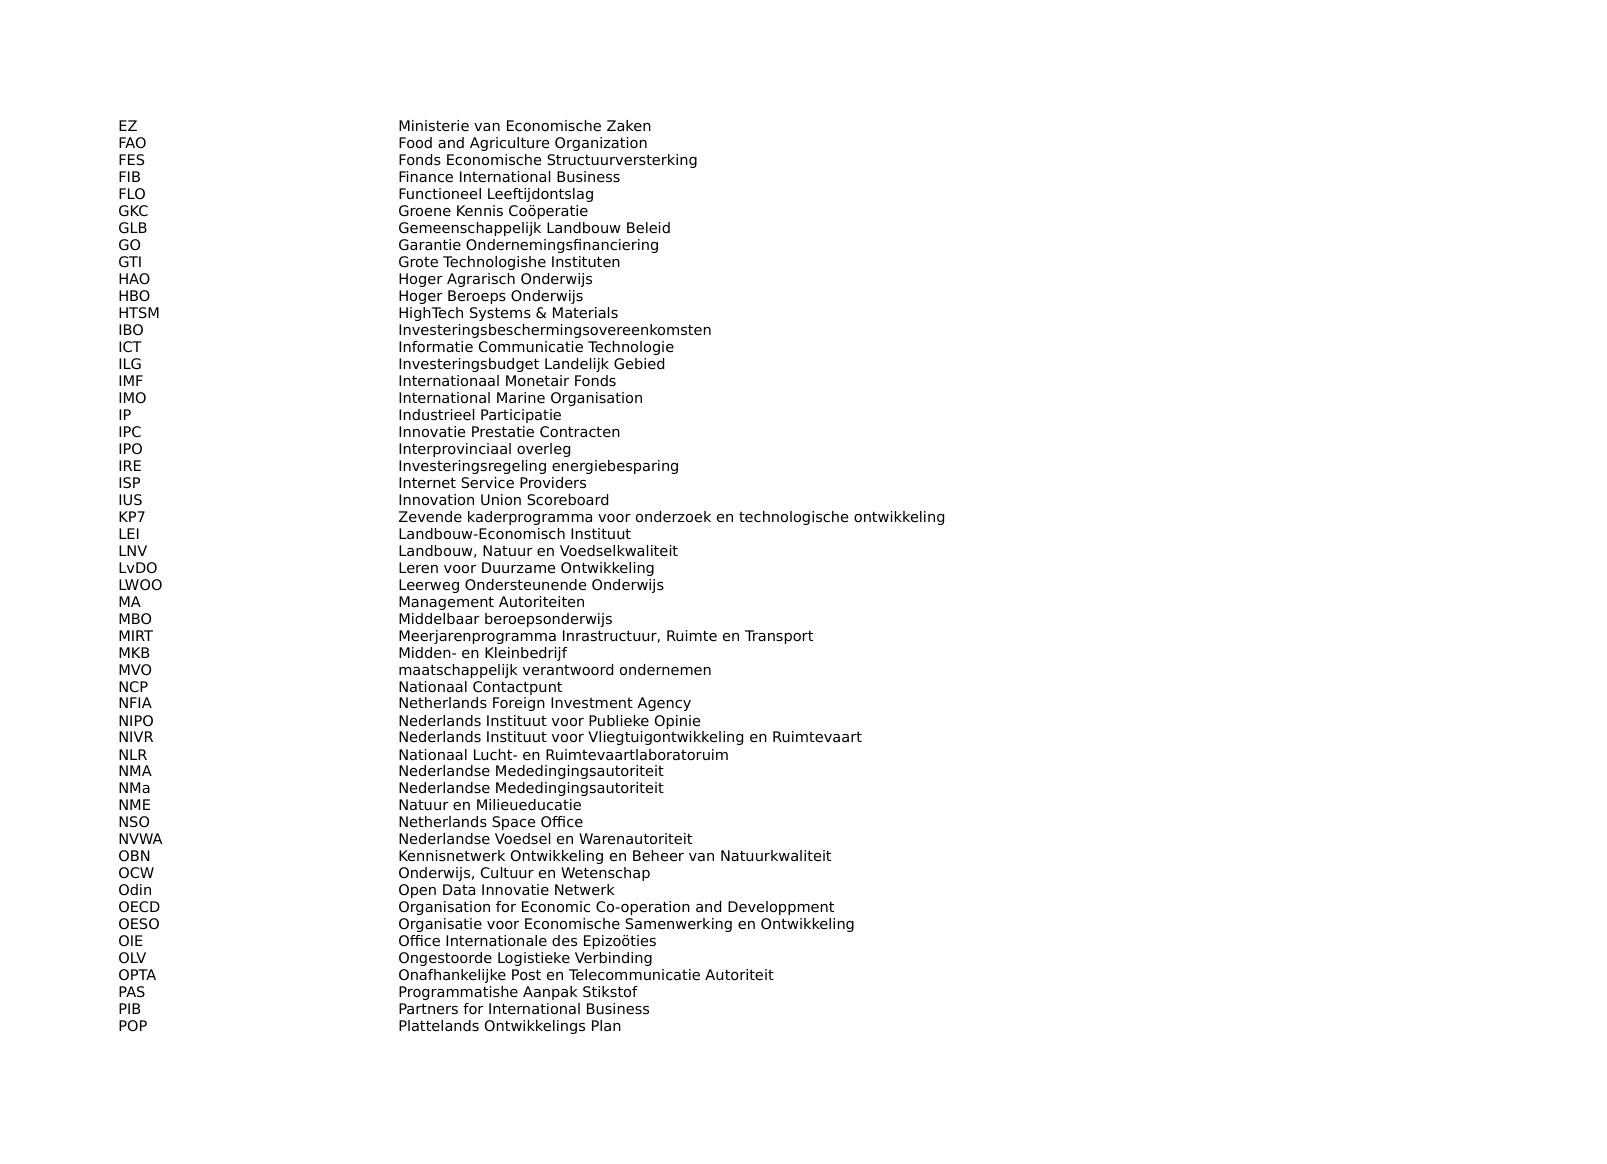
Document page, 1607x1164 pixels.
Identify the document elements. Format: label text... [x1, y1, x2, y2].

table_cell NLR [118, 746, 392, 763]
table_cell Landbouw-Economisch Instituut [392, 526, 1488, 543]
table_cell Garantie Ondernemingsfinanciering [392, 237, 1488, 254]
table_cell IP [118, 407, 392, 424]
table_cell Investeringsregeling energiebesparing [392, 458, 1488, 475]
table_cell NME [118, 797, 392, 814]
table_cell Ongestoorde Logistieke Verbinding [392, 950, 1488, 967]
table_cell LNV [118, 543, 392, 559]
table_cell Plattelands Ontwikkelings Plan [392, 1018, 1488, 1035]
table_cell NFIA [118, 695, 392, 712]
table_cell Nederlandse Mededingingsautoriteit [392, 780, 1488, 797]
table_cell Groene Kennis Coöperatie [392, 203, 1488, 220]
table_cell IUS [118, 492, 392, 509]
table_cell MVO [118, 661, 392, 678]
table_cell ILG [118, 356, 392, 373]
table_cell IBO [118, 322, 392, 339]
table_cell HAO [118, 271, 392, 288]
table_cell Onafhankelijke Post en Telecommunicatie Autoriteit [392, 967, 1488, 984]
table_cell OBN [118, 848, 392, 865]
table_cell IRE [118, 458, 392, 475]
table_cell Nederlandse Mededingingsautoriteit [392, 763, 1488, 780]
table_cell MKB [118, 645, 392, 661]
table_cell Programmatishe Aanpak Stikstof [392, 984, 1488, 1001]
table_cell Nederlands Instituut voor Vliegtuigontwikkeling en Ruimtevaart [392, 729, 1488, 746]
table_cell Hoger Beroeps Onderwijs [392, 288, 1488, 305]
table_cell NCP [118, 679, 392, 695]
table_cell OLV [118, 950, 392, 967]
table_cell Nationaal Contactpunt [392, 679, 1488, 695]
table_cell GO [118, 237, 392, 254]
table_cell Midden- en Kleinbedrijf [392, 645, 1488, 661]
table_cell KP7 [118, 509, 392, 526]
table_cell Interprovinciaal overleg [392, 441, 1488, 458]
table_cell Grote Technologishe Instituten [392, 254, 1488, 271]
table_cell Odin [118, 882, 392, 899]
table_cell Innovation Union Scoreboard [392, 492, 1488, 509]
table_cell GKC [118, 203, 392, 220]
table_cell Organisation for Economic Co-operation and Developpment [392, 899, 1488, 916]
table_cell Nederlandse Voedsel en Warenautoriteit [392, 831, 1488, 848]
table_cell Leerweg Ondersteunende Onderwijs [392, 577, 1488, 593]
table_cell GLB [118, 220, 392, 237]
table_cell Internationaal Monetair Fonds [392, 373, 1488, 390]
table_cell International Marine Organisation [392, 390, 1488, 407]
table_cell FES [118, 152, 392, 169]
table_cell PIB [118, 1001, 392, 1018]
table_cell Informatie Communicatie Technologie [392, 339, 1488, 356]
table_cell Fonds Economische Structuurversterking [392, 152, 1488, 169]
table_cell Zevende kaderprogramma voor onderzoek en technologische ontwikkeling [392, 509, 1488, 526]
table_cell Landbouw, Natuur en Voedselkwaliteit [392, 543, 1488, 559]
table_cell GTI [118, 254, 392, 271]
table_cell EZ [118, 118, 392, 135]
table_cell IMO [118, 390, 392, 407]
table_cell Kennisnetwerk Ontwikkeling en Beheer van Natuurkwaliteit [392, 848, 1488, 865]
table_cell Food and Agriculture Organization [392, 135, 1488, 152]
table_cell MA [118, 594, 392, 611]
table_cell Gemeenschappelijk Landbouw Beleid [392, 220, 1488, 237]
table_cell PAS [118, 984, 392, 1001]
table_cell LWOO [118, 577, 392, 593]
table_cell Investeringsbeschermingsovereenkomsten [392, 322, 1488, 339]
table_cell Ministerie van Economische Zaken [392, 118, 1488, 135]
table_cell POP [118, 1018, 392, 1035]
table_cell IPC [118, 424, 392, 441]
table_cell OESO [118, 916, 392, 933]
table_cell NIPO [118, 713, 392, 729]
table_cell Investeringsbudget Landelijk Gebied [392, 356, 1488, 373]
table_cell ICT [118, 339, 392, 356]
table_cell HTSM [118, 305, 392, 322]
table_cell HBO [118, 288, 392, 305]
table_cell FIB [118, 169, 392, 186]
table_cell Netherlands Space Office [392, 814, 1488, 831]
table_cell Natuur en Milieueducatie [392, 797, 1488, 814]
table_cell NMa [118, 780, 392, 797]
table_cell OIE [118, 933, 392, 950]
table_cell Leren voor Duurzame Ontwikkeling [392, 560, 1488, 577]
table_cell MBO [118, 611, 392, 627]
table_cell FAO [118, 135, 392, 152]
table_cell OCW [118, 865, 392, 882]
table_cell OPTA [118, 967, 392, 984]
table_cell IPO [118, 441, 392, 458]
table_cell LEI [118, 526, 392, 543]
table_cell Office Internationale des Epizoöties [392, 933, 1488, 950]
table_cell Nationaal Lucht- en Ruimtevaartlaboratoruim [392, 746, 1488, 763]
table_cell Middelbaar beroepsonderwijs [392, 611, 1488, 627]
table_cell Partners for International Business [392, 1001, 1488, 1018]
table_cell Nederlands Instituut voor Publieke Opinie [392, 713, 1488, 729]
table_cell Onderwijs, Cultuur en Wetenschap [392, 865, 1488, 882]
table_cell MIRT [118, 628, 392, 644]
table_cell NIVR [118, 729, 392, 746]
table_cell NSO [118, 814, 392, 831]
table_cell NVWA [118, 831, 392, 848]
table_cell Functioneel Leeftijdontslag [392, 186, 1488, 203]
table_cell Organisatie voor Economische Samenwerking en Ontwikkeling [392, 916, 1488, 933]
table_cell HighTech Systems & Materials [392, 305, 1488, 322]
table_cell FLO [118, 186, 392, 203]
table_cell NMA [118, 763, 392, 780]
table_cell Finance International Business [392, 169, 1488, 186]
table_cell ISP [118, 475, 392, 492]
table_cell Industrieel Participatie [392, 407, 1488, 424]
table_cell Management Autoriteiten [392, 594, 1488, 611]
table_cell Netherlands Foreign Investment Agency [392, 695, 1488, 712]
table_cell OECD [118, 899, 392, 916]
table_cell IMF [118, 373, 392, 390]
table_cell Innovatie Prestatie Contracten [392, 424, 1488, 441]
table_cell Hoger Agrarisch Onderwijs [392, 271, 1488, 288]
table_cell Meerjarenprogramma Inrastructuur, Ruimte en Transport [392, 628, 1488, 644]
table_cell LvDO [118, 560, 392, 577]
table_cell Internet Service Providers [392, 475, 1488, 492]
table_cell Open Data Innovatie Netwerk [392, 882, 1488, 899]
table_cell maatschappelijk verantwoord ondernemen [392, 661, 1488, 678]
